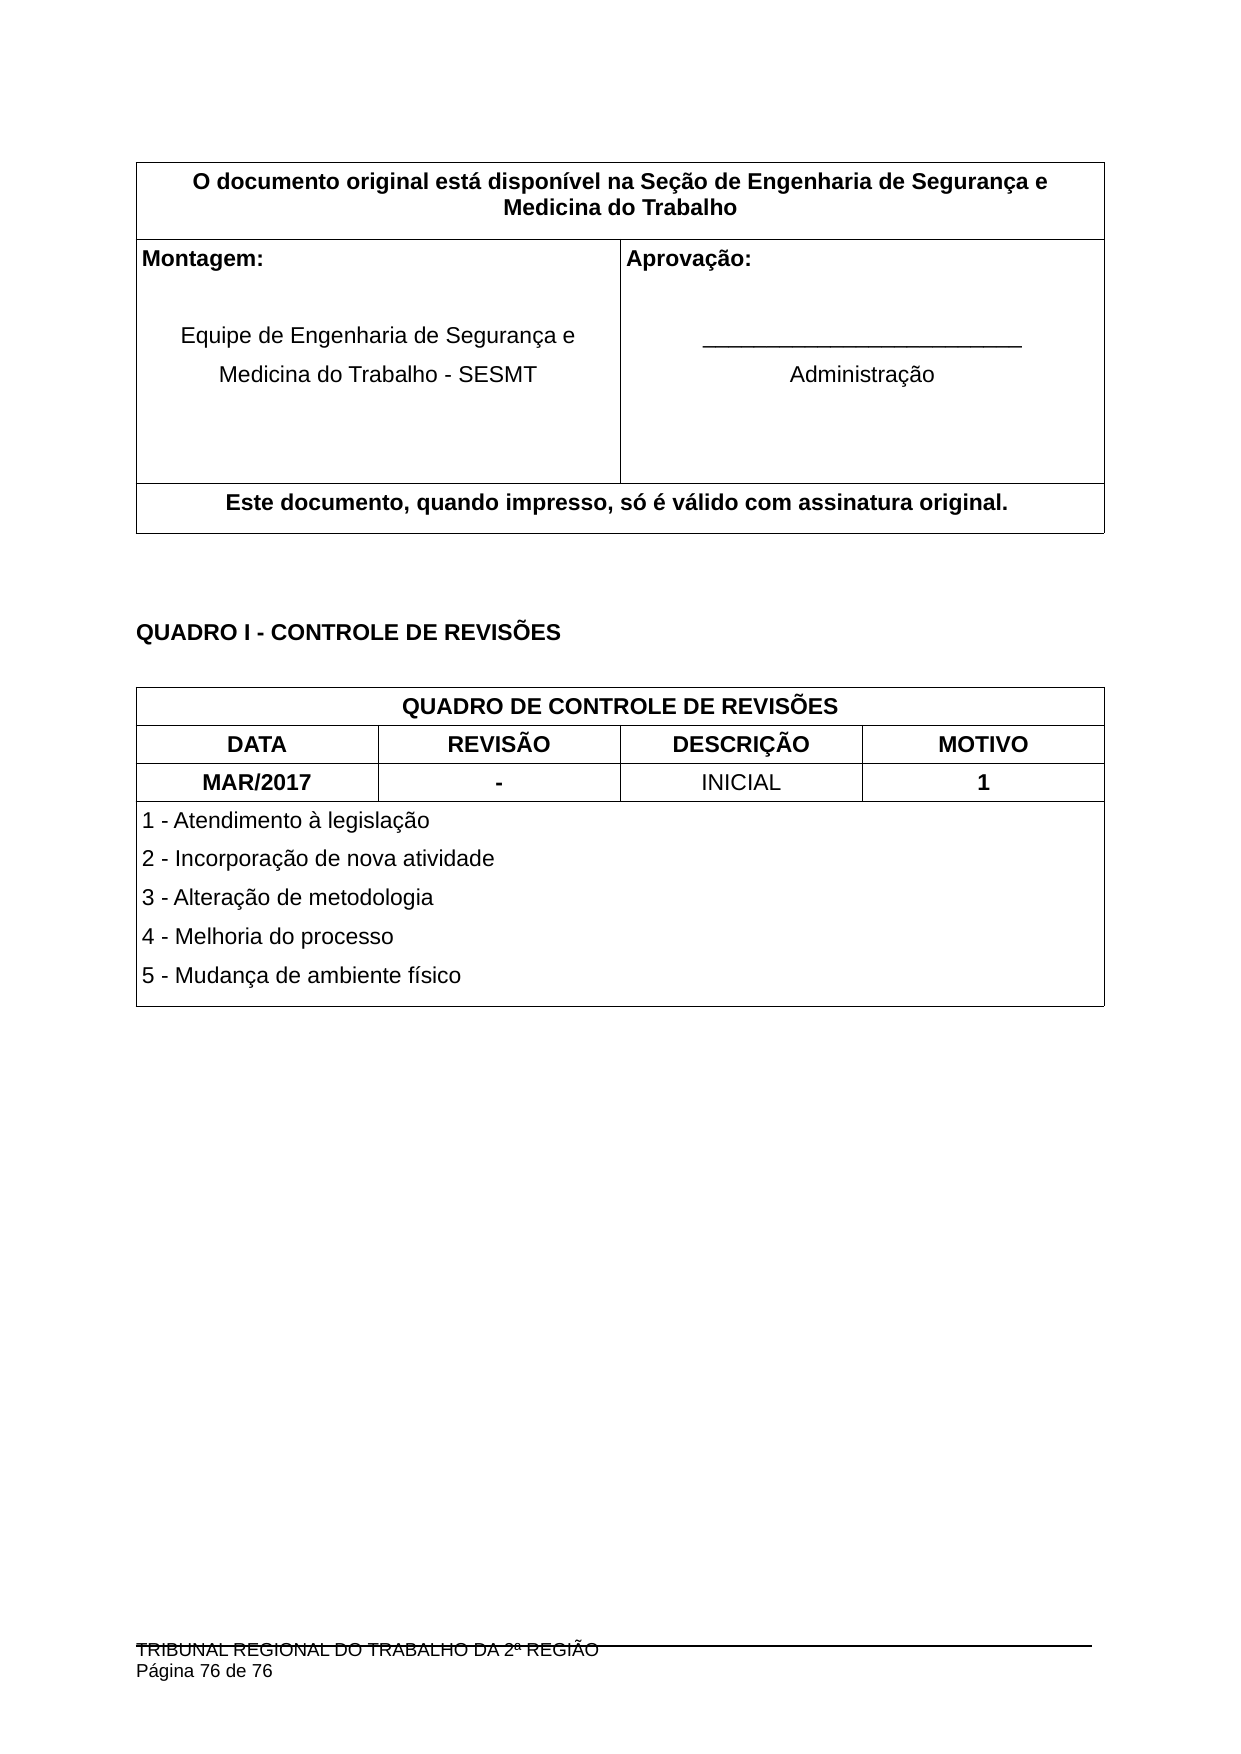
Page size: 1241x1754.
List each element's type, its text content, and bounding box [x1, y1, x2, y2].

table_cell Montagem: Equipe de Engenharia de Segurança e Medicina do Trabalho - SESMT [137, 240, 620, 483]
table_cell 1 [863, 764, 1104, 801]
table_cell DATA [137, 726, 378, 763]
table_header QUADRO DE CONTROLE DE REVISÕES [137, 688, 1104, 725]
table_cell INICIAL [621, 764, 862, 801]
table_cell Este documento, quando impresso, só é válido com assinatura original. [137, 484, 1104, 533]
table_header 1 - Atendimento à legislação 2 - Incorporação de nova atividade 3 - Alteração de metodologia 4 - Melhoria do processo 5 - Mudança de ambiente físico [137, 802, 1104, 1006]
table_cell DESCRIÇÃO [621, 726, 862, 763]
table_cell MOTIVO [863, 726, 1104, 763]
table_header O documento original está disponível na Seção de Engenharia de Segurança e Medicina do Trabalho [137, 163, 1104, 239]
table_cell - [379, 764, 620, 801]
table_cell REVISÃO [379, 726, 620, 763]
table_cell Aprovação: _________________________ Administração [621, 240, 1104, 483]
text QUADRO I - CONTROLE DE REVISÕES [136, 619, 1104, 646]
table_cell MAR/2017 [137, 764, 378, 801]
